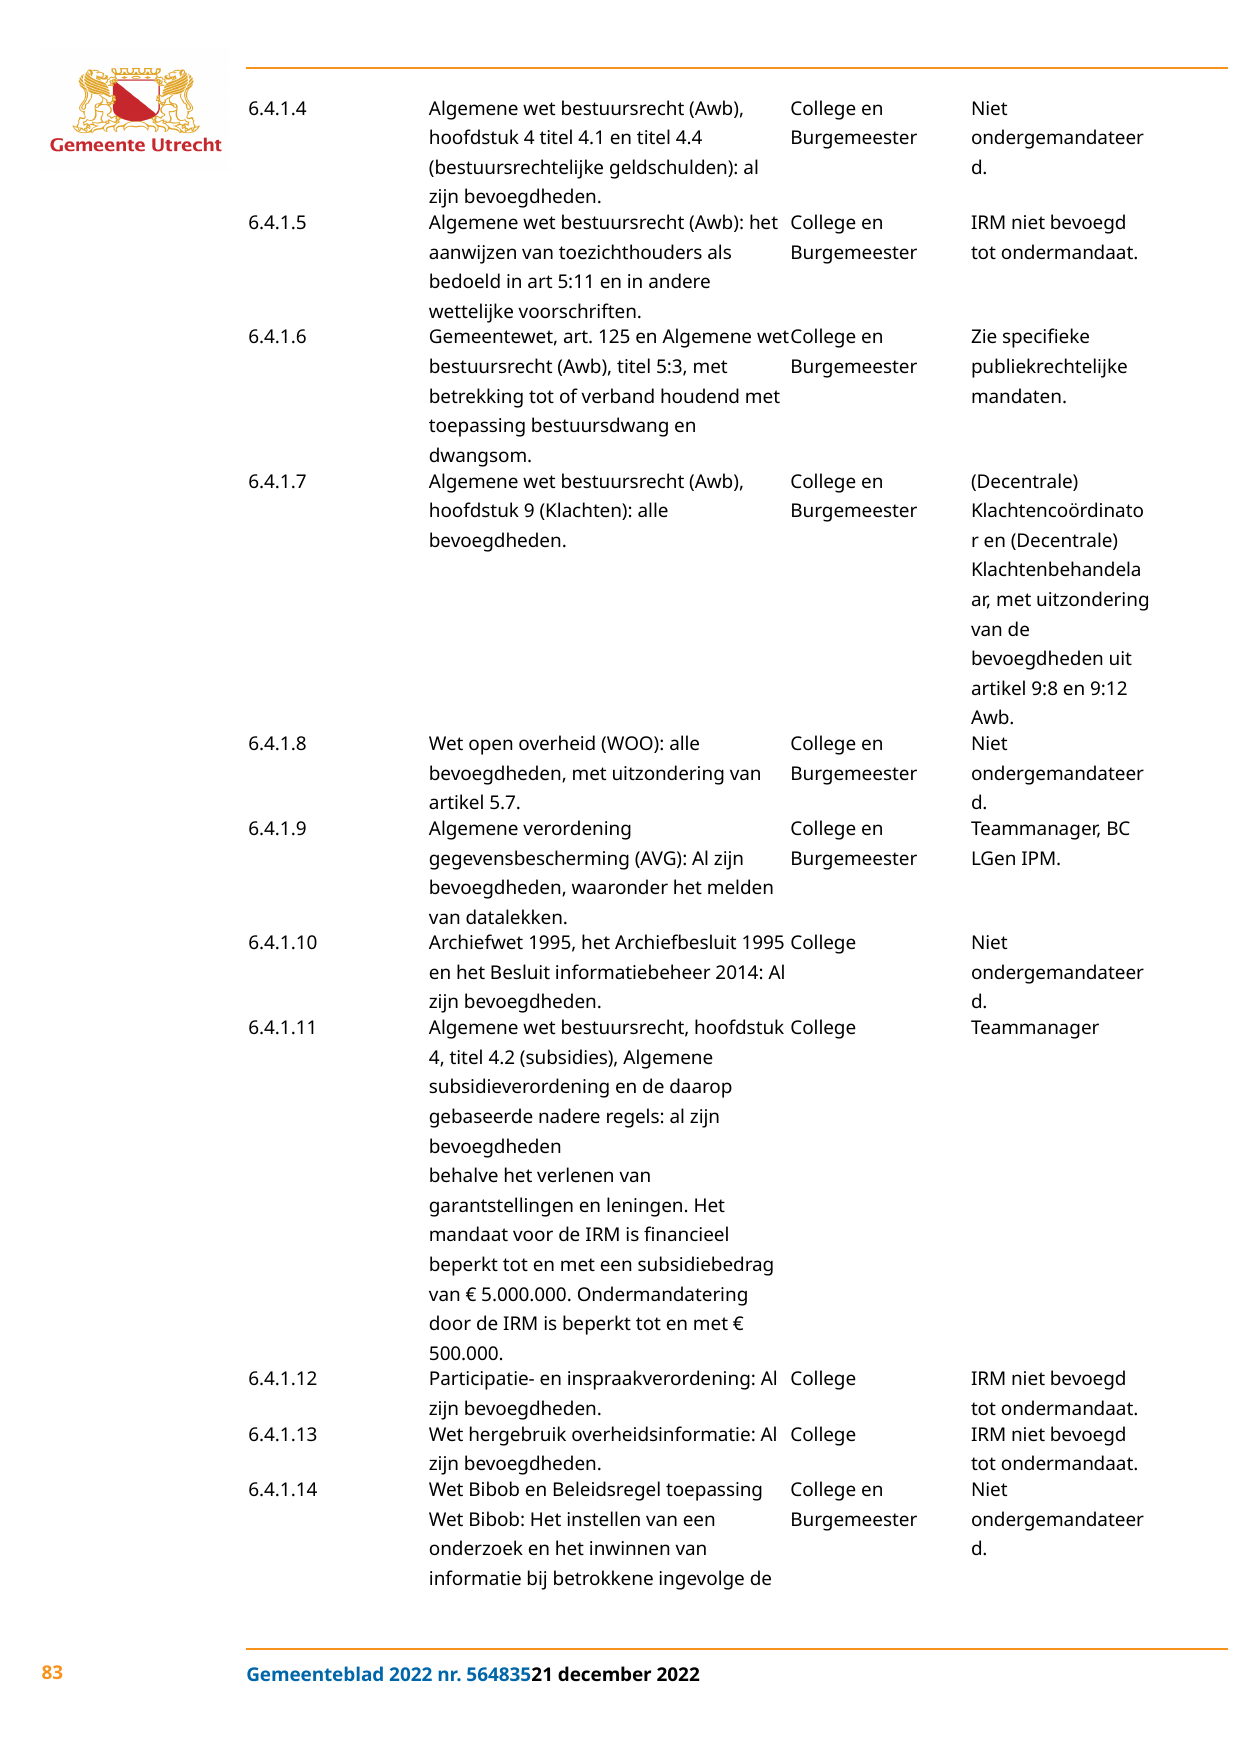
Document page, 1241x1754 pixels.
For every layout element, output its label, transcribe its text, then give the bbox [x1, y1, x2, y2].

table_cell Niet ondergemandateerd. [971, 730, 1152, 815]
table_cell Niet ondergemandateerd. [971, 95, 1152, 209]
table_cell IRM niet bevoegd tot ondermandaat. [971, 1421, 1152, 1476]
table_cell College [790, 1366, 971, 1421]
table_cell College en Burgemeester [790, 815, 971, 929]
table_cell College [790, 1015, 971, 1366]
table_cell 6.4.1.11 [248, 1015, 429, 1366]
table_cell Algemene verordening gegevensbescherming (AVG): Al zijn bevoegdheden, waaronder het melden van datalekken. [429, 815, 790, 929]
table_cell Algemene wet bestuursrecht (Awb), hoofdstuk 9 (Klachten): alle bevoegdheden. [429, 468, 790, 730]
table_cell Gemeentewet, art. 125 en Algemene wet bestuursrecht (Awb), titel 5:3, met betrekking tot of verband houdend met toepassing bestuursdwang en dwangsom. [429, 324, 790, 468]
table_cell Wet open overheid (WOO): alle bevoegdheden, met uitzondering van artikel 5.7. [429, 730, 790, 815]
table_cell Niet ondergemandateerd. [971, 1476, 1152, 1591]
table_cell College en Burgemeester [790, 730, 971, 815]
table_cell College [790, 930, 971, 1014]
table_cell Wet hergebruik overheidsinformatie: Al zijn bevoegdheden. [429, 1421, 790, 1476]
table_cell Algemene wet bestuursrecht, hoofdstuk 4, titel 4.2 (subsidies), Algemene subsidieverordening en de daarop gebaseerde nadere regels: al zijn bevoegdheden behalve het verlenen van garantstellingen en leningen. Het mandaat voor de IRM is financieel beperkt tot en met een subsidiebedrag van € 5.000.000. Ondermandatering door de IRM is beperkt tot en met € 500.000. [429, 1015, 790, 1366]
table_cell Niet ondergemandateerd. [971, 930, 1152, 1014]
table_cell Archiefwet 1995, het Archiefbesluit 1995 en het Besluit informatiebeheer 2014: Al zijn bevoegdheden. [429, 930, 790, 1014]
table_cell 6.4.1.7 [248, 468, 429, 730]
table_cell Algemene wet bestuursrecht (Awb): het aanwijzen van toezichthouders als bedoeld in art 5:11 en in andere wettelijke voorschriften. [429, 209, 790, 324]
table_cell College en Burgemeester [790, 324, 971, 468]
table_cell 6.4.1.5 [248, 209, 429, 324]
table_cell Algemene wet bestuursrecht (Awb), hoofdstuk 4 titel 4.1 en titel 4.4 (bestuursrechtelijke geldschulden): al zijn bevoegdheden. [429, 95, 790, 209]
table_cell College en Burgemeester [790, 1476, 971, 1591]
table_cell IRM niet bevoegd tot ondermandaat. [971, 1366, 1152, 1421]
table_cell 6.4.1.14 [248, 1476, 429, 1591]
table_cell College en Burgemeester [790, 95, 971, 209]
table_cell Zie specifieke publiekrechtelijke mandaten. [971, 324, 1152, 468]
table_cell Teammanager [971, 1015, 1152, 1366]
table_cell (Decentrale) Klachtencoördinator en (Decentrale) Klachtenbehandelaar, met uitzondering van de bevoegdheden uit artikel 9:8 en 9:12 Awb. [971, 468, 1152, 730]
table_cell IRM niet bevoegd tot ondermandaat. [971, 209, 1152, 324]
table_cell 6.4.1.12 [248, 1366, 429, 1421]
picture [41, 47, 231, 172]
table_cell Participatie- en inspraakverordening: Al zijn bevoegdheden. [429, 1366, 790, 1421]
table_cell College en Burgemeester [790, 468, 971, 730]
table_cell College [790, 1421, 971, 1476]
table_cell Wet Bibob en Beleidsregel toepassing Wet Bibob: Het instellen van een onderzoek en het inwinnen van informatie bij betrokkene ingevolge de [429, 1476, 790, 1591]
table_cell 6.4.1.4 [248, 95, 429, 209]
table_cell 6.4.1.6 [248, 324, 429, 468]
table_cell 6.4.1.10 [248, 930, 429, 1014]
table_cell Teammanager, BC LGen IPM. [971, 815, 1152, 929]
table_cell 6.4.1.13 [248, 1421, 429, 1476]
table_cell 6.4.1.9 [248, 815, 429, 929]
table_cell 6.4.1.8 [248, 730, 429, 815]
table_cell College en Burgemeester [790, 209, 971, 324]
